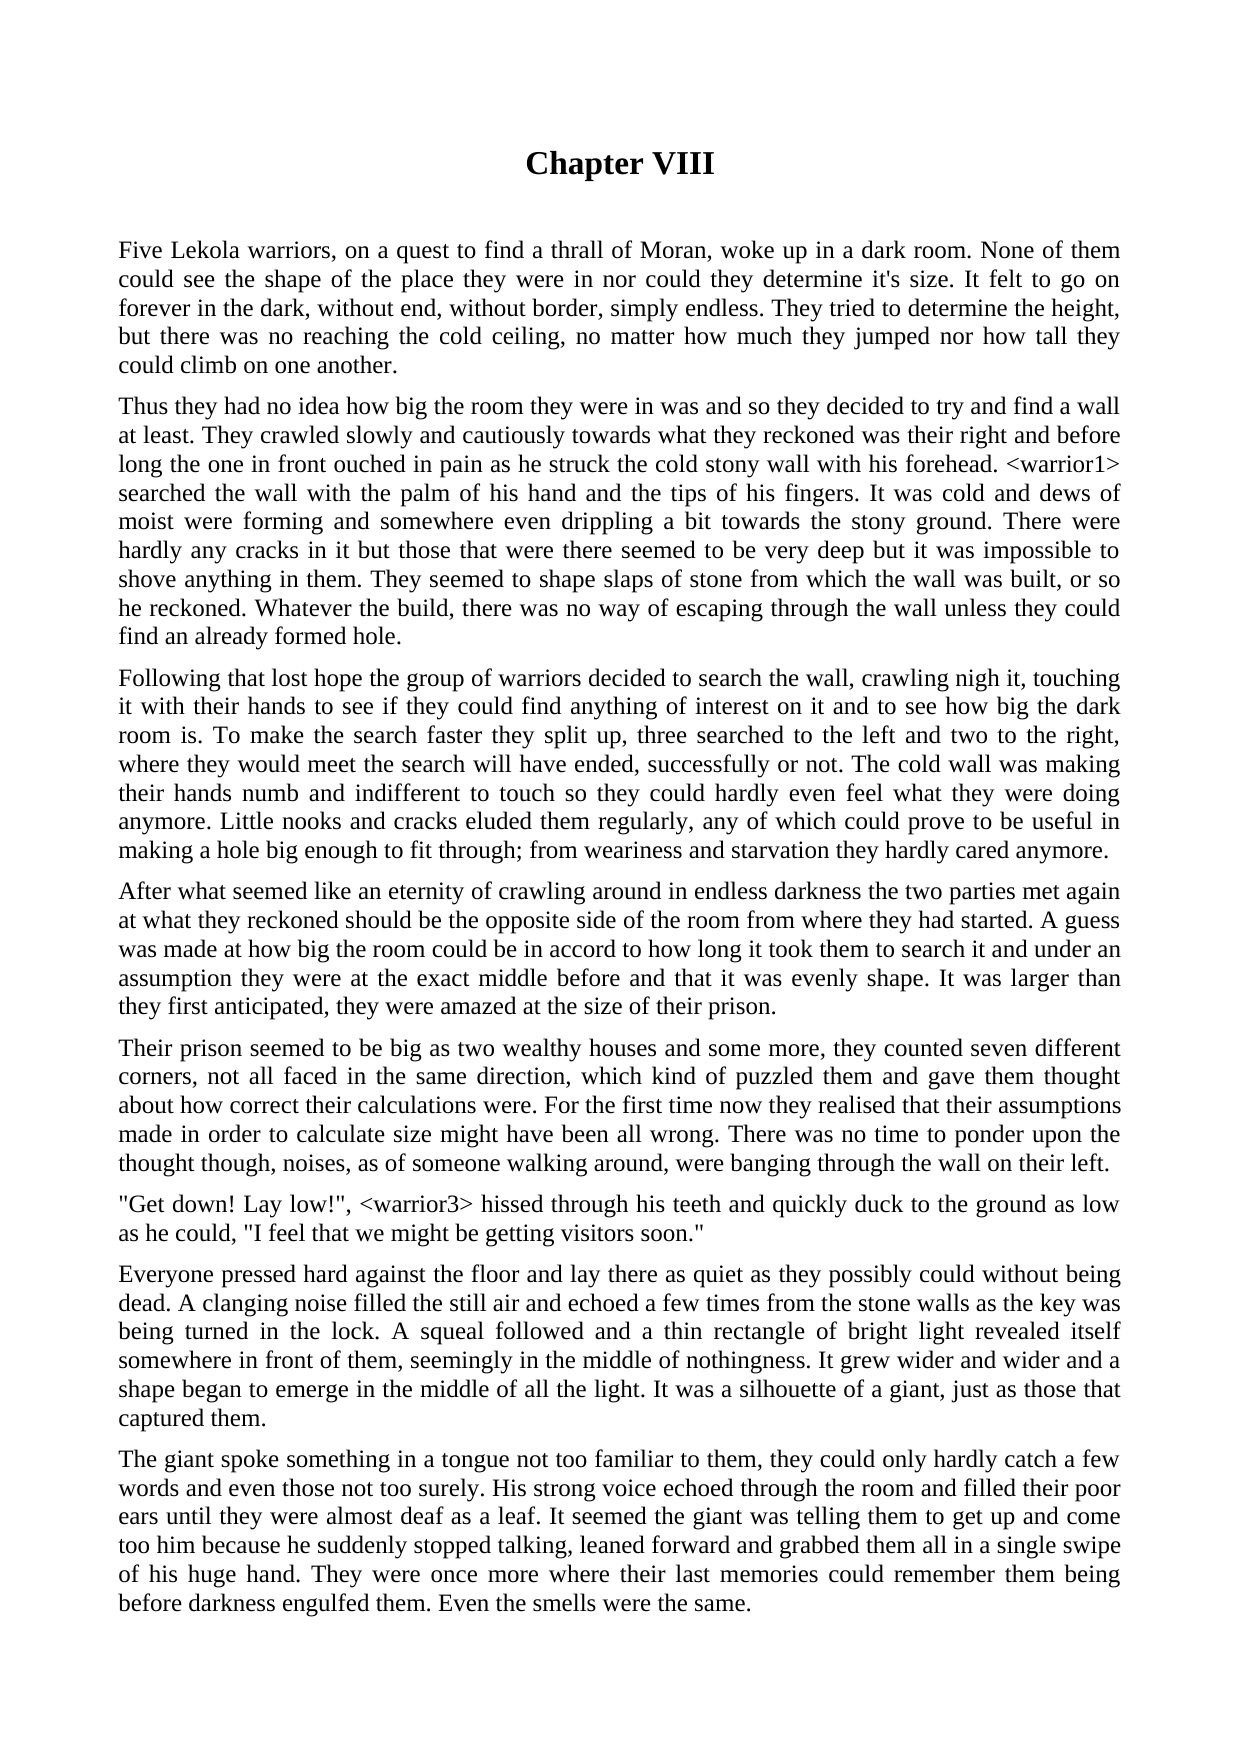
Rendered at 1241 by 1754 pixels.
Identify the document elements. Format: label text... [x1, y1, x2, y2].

text Following that lost hope the group of warriors decided to search the wall, crawling nigh it, touching it with their hands to see if they could find anything of interest on it and to see how big the dark room is. To make the search faster they split up, three searched to the left and two to the right, where they would meet the search will have ended, successfully or not. The cold wall was making their hands numb and indifferent to touch so they could hardly even feel what they were doing anymore. Little nooks and cracks eluded them regularly, any of which could prove to be useful in making a hole big enough to fit through; from weariness and starvation they hardly cared anymore. [118, 663, 1122, 864]
subtitle Chapter VIII [118, 143, 1122, 181]
text Their prison seemed to be big as two wealthy houses and some more, they counted seven different corners, not all faced in the same direction, which kind of puzzled them and gave them thought about how correct their calculations were. For the first time now they realised that their assumptions made in order to calculate size might have been all wrong. There was no time to ponder upon the thought though, noises, as of someone walking around, were banging through the wall on their left. [118, 1033, 1122, 1176]
text After what seemed like an eternity of crawling around in endless darkness the two parties met again at what they reckoned should be the opposite side of the room from where they had started. A guess was made at how big the room could be in accord to how long it took them to search it and under an assumption they were at the exact middle before and that it was evenly shape. It was larger than they first anticipated, they were amazed at the size of their prison. [118, 876, 1122, 1020]
text Thus they had no idea how big the room they were in was and so they decided to try and find a wall at least. They crawled slowly and cautiously towards what they reckoned was their right and before long the one in front ouched in pain as he struck the cold stony wall with his forehead. <warrior1> searched the wall with the palm of his hand and the tips of his fingers. It was cold and dews of moist were forming and somewhere even drippling a bit towards the stony ground. There were hardly any cracks in it but those that were there seemed to be very deep but it was impossible to shove anything in them. They seemed to shape slaps of stone from which the wall was built, or so he reckoned. Whatever the build, there was no way of escaping through the wall unless they could find an already formed hole. [118, 391, 1122, 650]
text Everyone pressed hard against the floor and lay there as quiet as they possibly could without being dead. A clanging noise filled the still air and echoed a few times from the stone walls as the key was being turned in the lock. A squeal followed and a thin rectangle of bright light revealed itself somewhere in front of them, seemingly in the middle of nothingness. It grew wider and wider and a shape began to emerge in the middle of all the light. It was a silhouette of a giant, just as those that captured them. [118, 1259, 1122, 1431]
text Five Lekola warriors, on a quest to find a thrall of Moran, woke up in a dark room. None of them could see the shape of the place they were in nor could they determine it's size. It felt to go on forever in the dark, without end, without border, simply endless. They tried to determine the height, but there was no reaching the cold ceiling, no matter how much they jumped nor how tall they could climb on one another. [118, 235, 1122, 379]
text The giant spoke something in a tongue not too familiar to them, they could only hardly catch a few words and even those not too surely. His strong voice echoed through the room and filled their poor ears until they were almost deaf as a leaf. It seemed the giant was telling them to get up and come too him because he suddenly stopped talking, leaned forward and grabbed them all in a single swipe of his huge hand. They were once more where their last memories could remember them being before darkness engulfed them. Even the smells were the same. [118, 1444, 1122, 1616]
text "Get down! Lay low!", <warrior3> hissed through his teeth and quickly duck to the ground as low as he could, "I feel that we might be getting visitors soon." [118, 1189, 1122, 1246]
